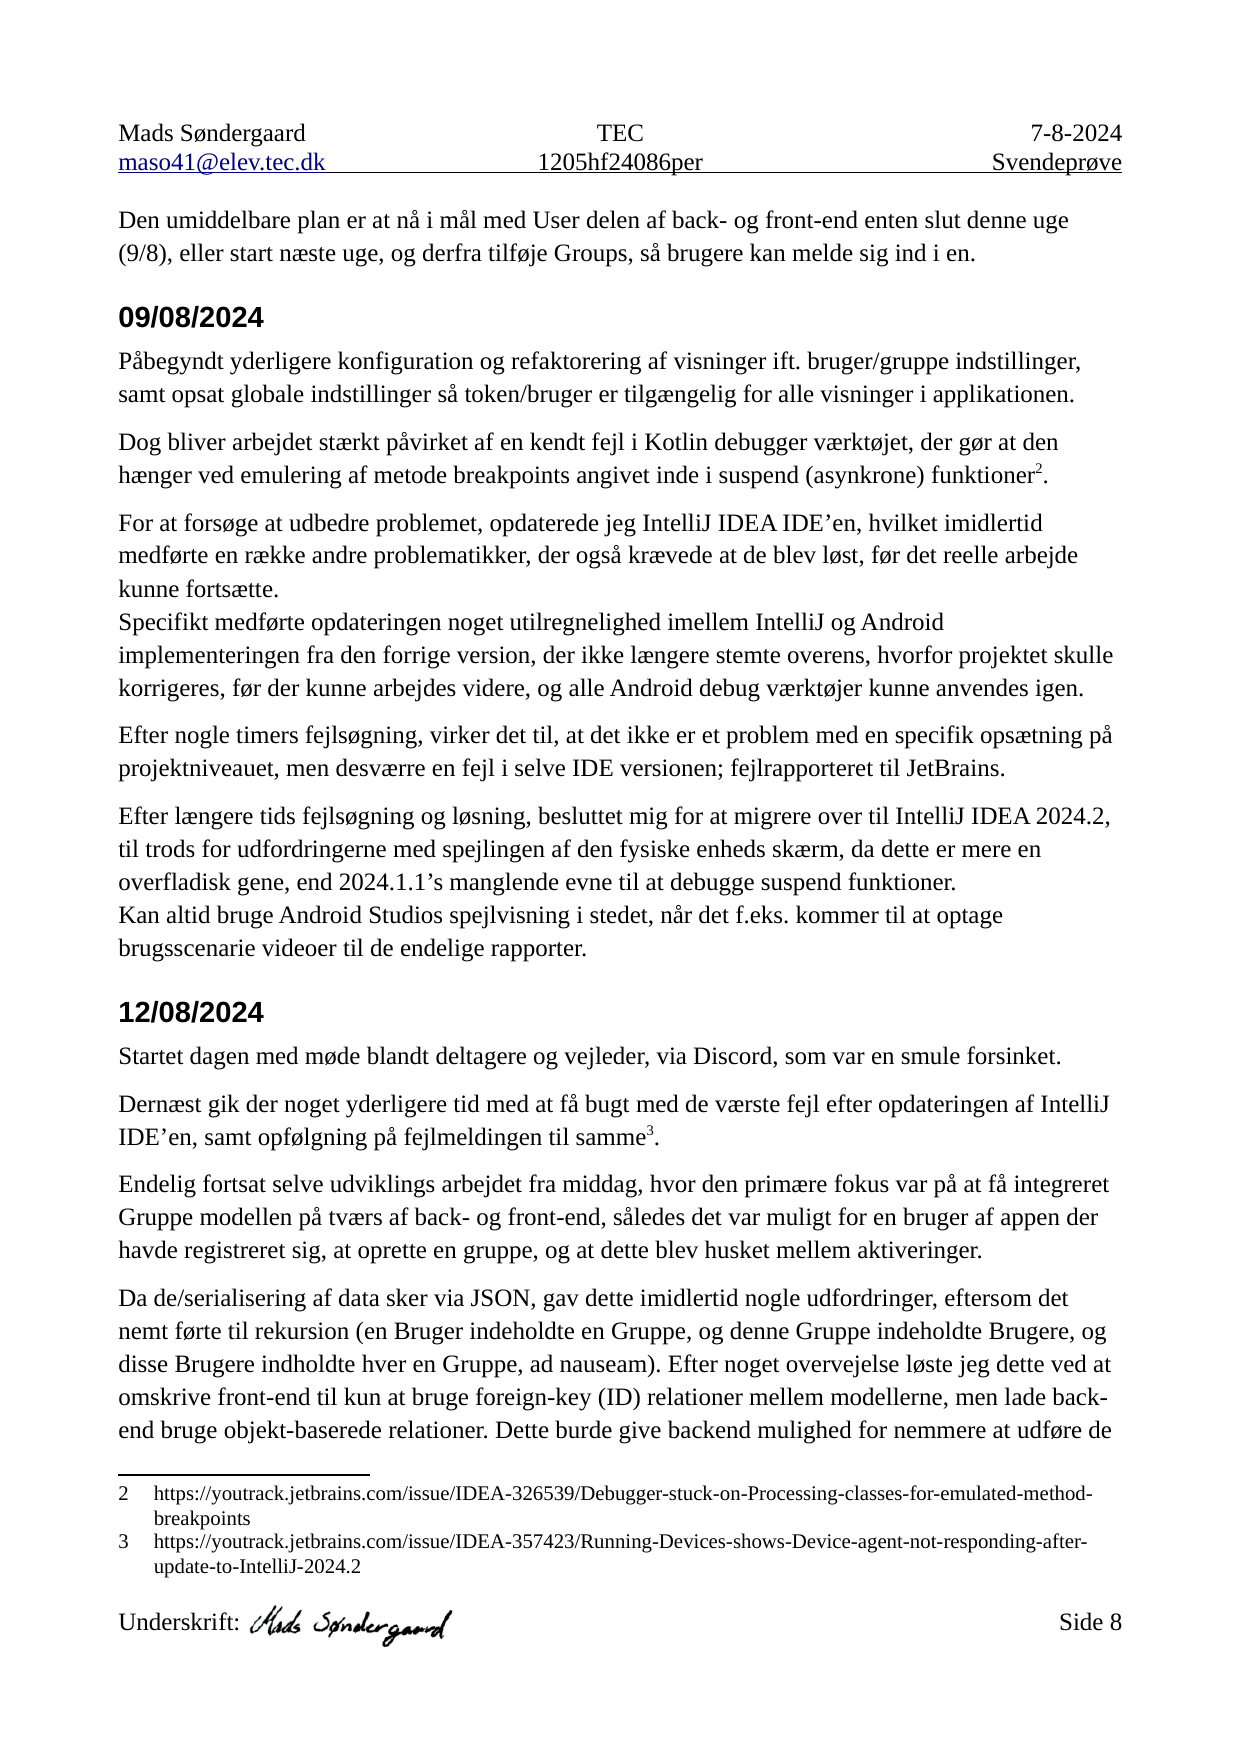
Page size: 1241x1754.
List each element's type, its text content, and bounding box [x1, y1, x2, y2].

text Dog bliver arbejdet stærkt påvirket af en kendt fejl i Kotlin debugger værktøjet, der gør at den hænger ved emulering af metode breakpoints angivet inde i suspend (asynkrone) funktioner. [118, 427, 1122, 489]
picture [244, 1600, 458, 1647]
text Påbegyndt yderligere konfiguration og refaktorering af visninger ift. bruger/gruppe indstillinger, samt opsat globale indstillinger så token/bruger er tilgængelig for alle visninger i applikationen. [118, 346, 1122, 408]
text Efter nogle timers fejlsøgning, virker det til, at det ikke er et problem med en specifik opsætning på projektniveauet, men desværre en fejl i selve IDE versionen; fejlrapporteret til JetBrains. [118, 720, 1122, 782]
text https://youtrack.jetbrains.com/issue/IDEA-357423/Running-Devices-shows-Device-agent-not-responding-after-update-to-IntelliJ-2024.2 [118, 1529, 1122, 1578]
text https://youtrack.jetbrains.com/issue/IDEA-326539/Debugger-stuck-on-Processing-classes-for-emulated-method-breakpoints [118, 1481, 1122, 1529]
text Den umiddelbare plan er at nå i mål med User delen af back- og front-end enten slut denne uge (9/8), eller start næste uge, og derfra tilføje Groups, så brugere kan melde sig ind i en. [118, 205, 1122, 267]
text Endelig fortsat selve udviklings arbejdet fra middag, hvor den primære fokus var på at få integreret Gruppe modellen på tværs af back- og front-end, således det var muligt for en bruger af appen der havde registreret sig, at oprette en gruppe, og at dette blev husket mellem aktiveringer. [118, 1169, 1122, 1264]
subtitle 12/08/2024 [118, 995, 1122, 1029]
text Dernæst gik der noget yderligere tid med at få bugt med de værste fejl efter opdateringen af IntelliJ IDE’en, samt opfølgning på fejlmeldingen til samme. [118, 1089, 1122, 1151]
subtitle 09/08/2024 [118, 300, 1122, 334]
text Da de/serialisering af data sker via JSON, gav dette imidlertid nogle udfordringer, eftersom det nemt førte til rekursion (en Bruger indeholdte en Gruppe, og denne Gruppe indeholdte Brugere, og disse Brugere indholdte hver en Gruppe, ad nauseam). Efter noget overvejelse løste jeg dette ved at omskrive front-end til kun at bruge foreign-key (ID) relationer mellem modellerne, men lade back-end bruge objekt-baserede relationer. Dette burde give backend mulighed for nemmere at udføre de [118, 1283, 1122, 1444]
text For at forsøge at udbedre problemet, opdaterede jeg IntelliJ IDEA IDE’en, hvilket imidlertid medførte en række andre problematikker, der også krævede at de blev løst, før det reelle arbejde kunne fortsætte. Specifikt medførte opdateringen noget utilregnelighed imellem IntelliJ og Android implementeringen fra den forrige version, der ikke længere stemte overens, hvorfor projektet skulle korrigeres, før der kunne arbejdes videre, og alle Android debug værktøjer kunne anvendes igen. [118, 508, 1122, 701]
text Efter længere tids fejlsøgning og løsning, besluttet mig for at migrere over til IntelliJ IDEA 2024.2, til trods for udfordringerne med spejlingen af den fysiske enheds skærm, da dette er mere en overfladisk gene, end 2024.1.1’s manglende evne til at debugge suspend funktioner. Kan altid bruge Android Studios spejlvisning i stedet, når det f.eks. kommer til at optage brugsscenarie videoer til de endelige rapporter. [118, 801, 1122, 962]
text Startet dagen med møde blandt deltagere og vejleder, via Discord, som var en smule forsinket. [118, 1041, 1122, 1070]
